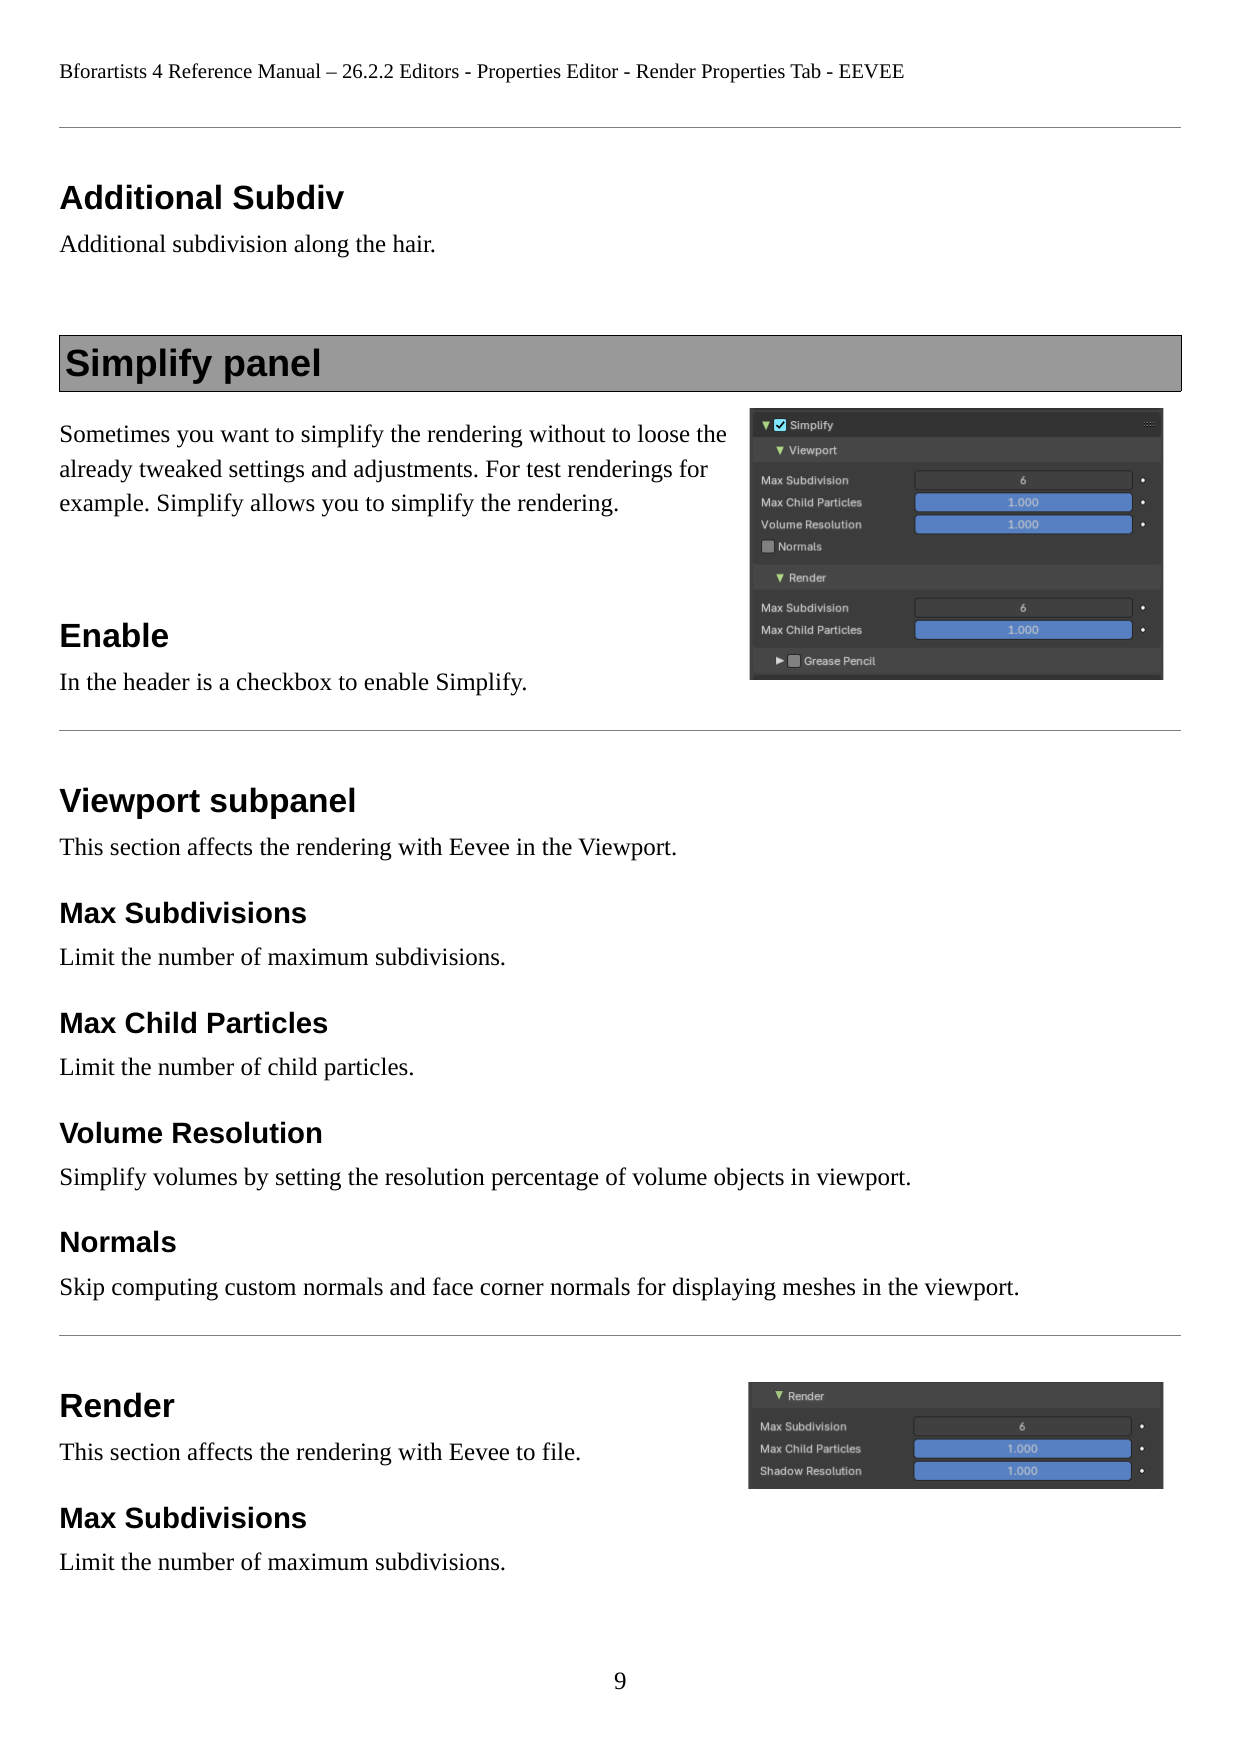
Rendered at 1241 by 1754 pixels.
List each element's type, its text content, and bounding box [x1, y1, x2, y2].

subtitle Max Child Particles [59, 1006, 1181, 1039]
subtitle [1164, 1386, 1181, 1424]
subtitle Normals [59, 1225, 1181, 1259]
subtitle [1164, 616, 1181, 654]
picture [748, 1382, 1164, 1489]
text This section affects the rendering with Eevee in the Viewport. [59, 832, 1181, 861]
table_header Simplify panel [60, 336, 1181, 391]
subtitle Enable [59, 616, 749, 654]
text Limit the number of maximum subdivisions. [59, 942, 1181, 971]
text Limit the number of child particles. [59, 1052, 1181, 1081]
text Additional subdivision along the hair. [59, 229, 1181, 257]
picture [749, 408, 1164, 680]
subtitle Max Subdivisions [59, 896, 1181, 929]
text Limit the number of maximum subdivisions. [59, 1547, 1181, 1576]
subtitle Render [59, 1386, 748, 1424]
text Skip computing custom normals and face corner normals for displaying meshes in the viewport. [59, 1272, 1181, 1300]
subtitle Viewport subpanel [59, 781, 1181, 819]
text This section affects the rendering with Eevee to file. [59, 1437, 748, 1466]
text Simplify volumes by setting the resolution percentage of volume objects in viewport. [59, 1162, 1181, 1191]
subtitle Additional Subdiv [59, 178, 1181, 216]
text In the header is a checkbox to enable Simplify. [59, 667, 1181, 696]
subtitle Max Subdivisions [59, 1501, 1181, 1534]
subtitle Volume Resolution [59, 1116, 1181, 1149]
text Sometimes you want to simplify the rendering without to loose the already tweaked settings and adjustments. For test renderings for example. Simplify allows you to simplify the rendering. [59, 419, 749, 517]
